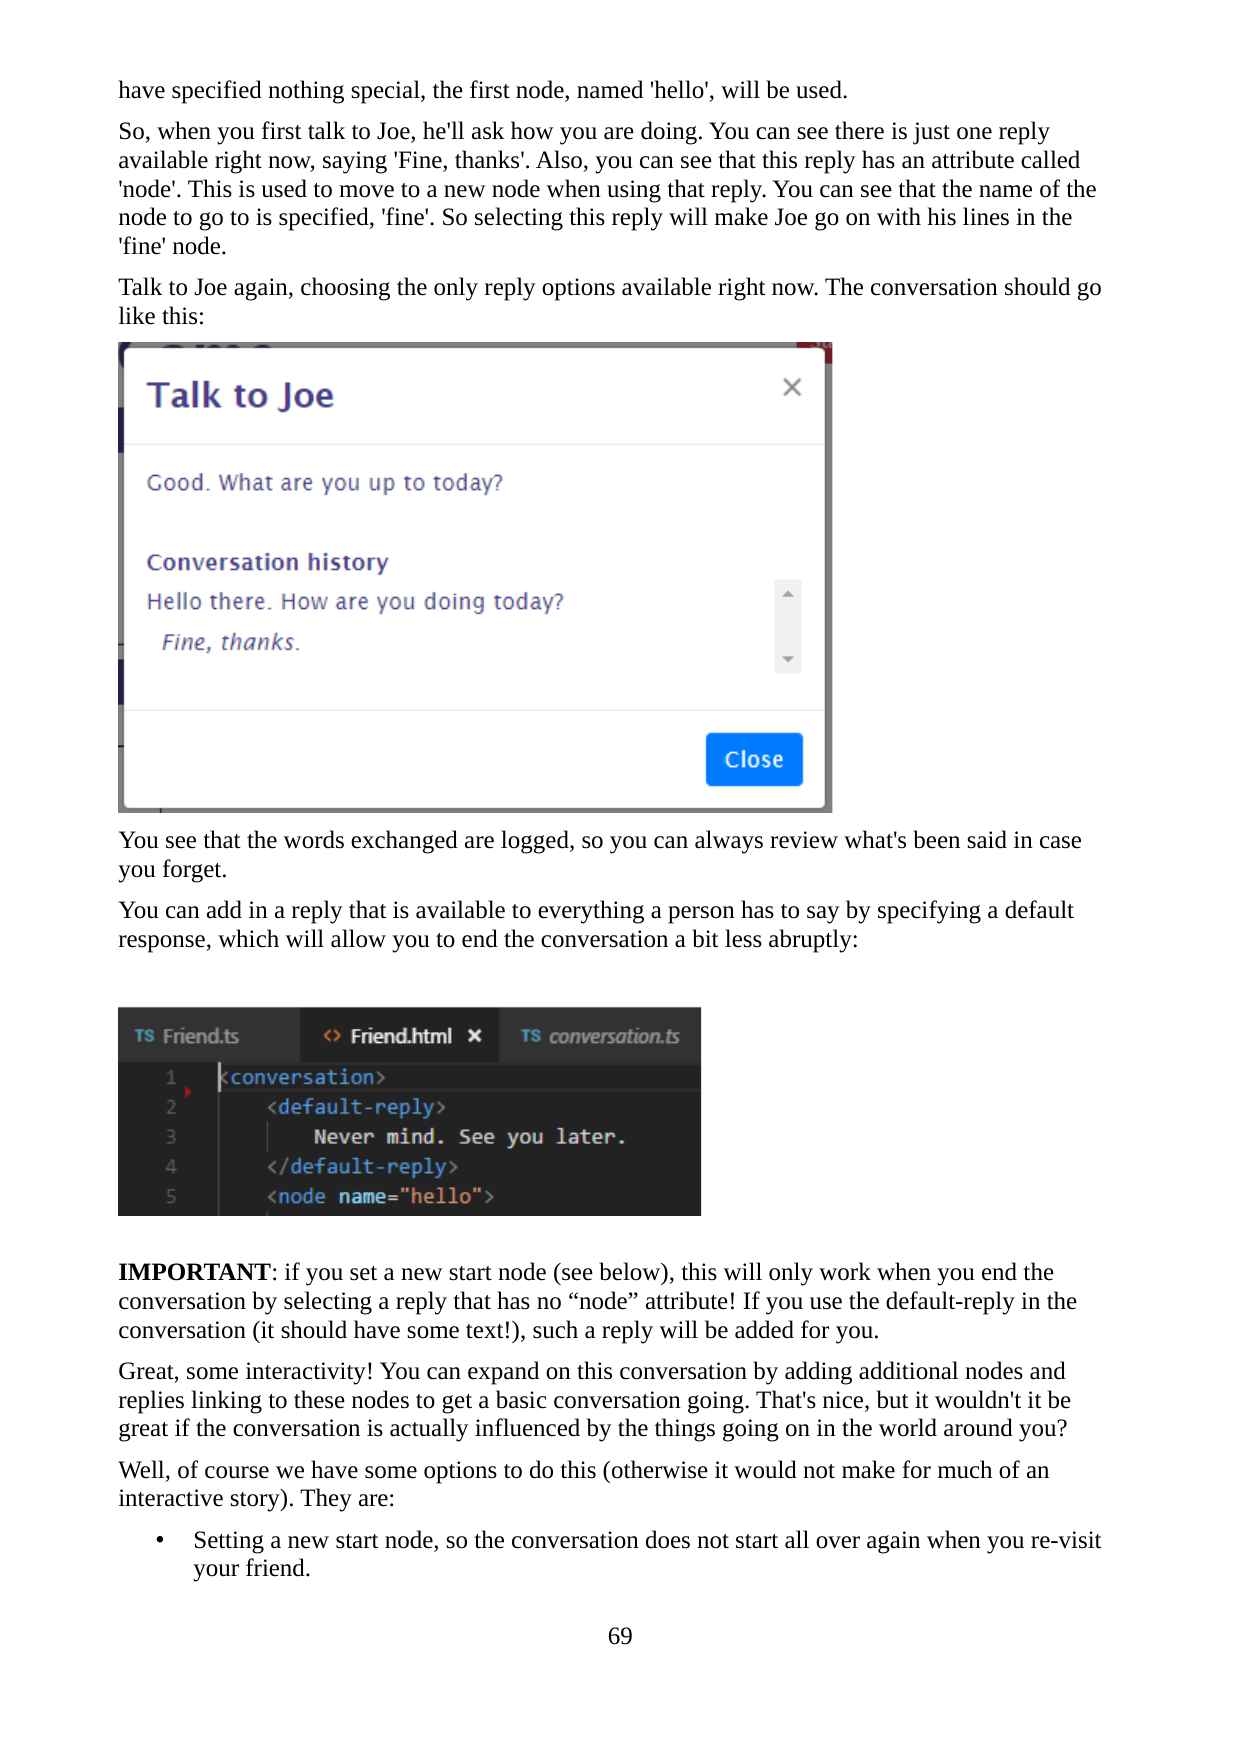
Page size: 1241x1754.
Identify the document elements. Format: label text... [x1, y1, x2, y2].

text So, when you first talk to Joe, he'll ask how you are doing. You can see there is just one reply available right now, saying 'Fine, thanks'. Also, you can see that this reply has an attribute called 'node'. This is used to move to a new node when using that reply. You can see that the name of the node to go to is specified, 'fine'. So selecting this reply will make Joe go on with his lines in the 'fine' node. [118, 116, 1122, 260]
text Well, of course we have some options to do this (otherwise it would not make for much of an interactive story). They are: [118, 1455, 1122, 1512]
text You can add in a reply that is available to everything a person has to say by specifying a default response, which will allow you to end the conversation a bit less abruptly: [118, 895, 1122, 953]
text IMPORTANT: if you set a new start node (see below), this will only work when you end the conversation by selecting a reply that has no “node” attribute! If you use the default-reply in the conversation (it should have some text!), such a reply will be added for you. [118, 1257, 1122, 1343]
text You see that the words exchanged are logged, so you can always review what's been said in case you forget. [118, 825, 1122, 883]
text Great, some interactivity! You can expand on this conversation by adding additional nodes and replies linking to these nodes to get a basic conversation going. That's nice, but it wouldn't it be great if the conversation is actually influenced by the things going on in the world around you? [118, 1356, 1122, 1442]
list Setting a new start node, so the conversation does not start all over again when you re-visit your friend. [156, 1525, 1122, 1582]
text have specified nothing special, the first node, named 'hello', will be used. [118, 75, 1122, 104]
text Talk to Joe again, choosing the only reply options available right now. The conversation should go like this: [118, 272, 1122, 330]
